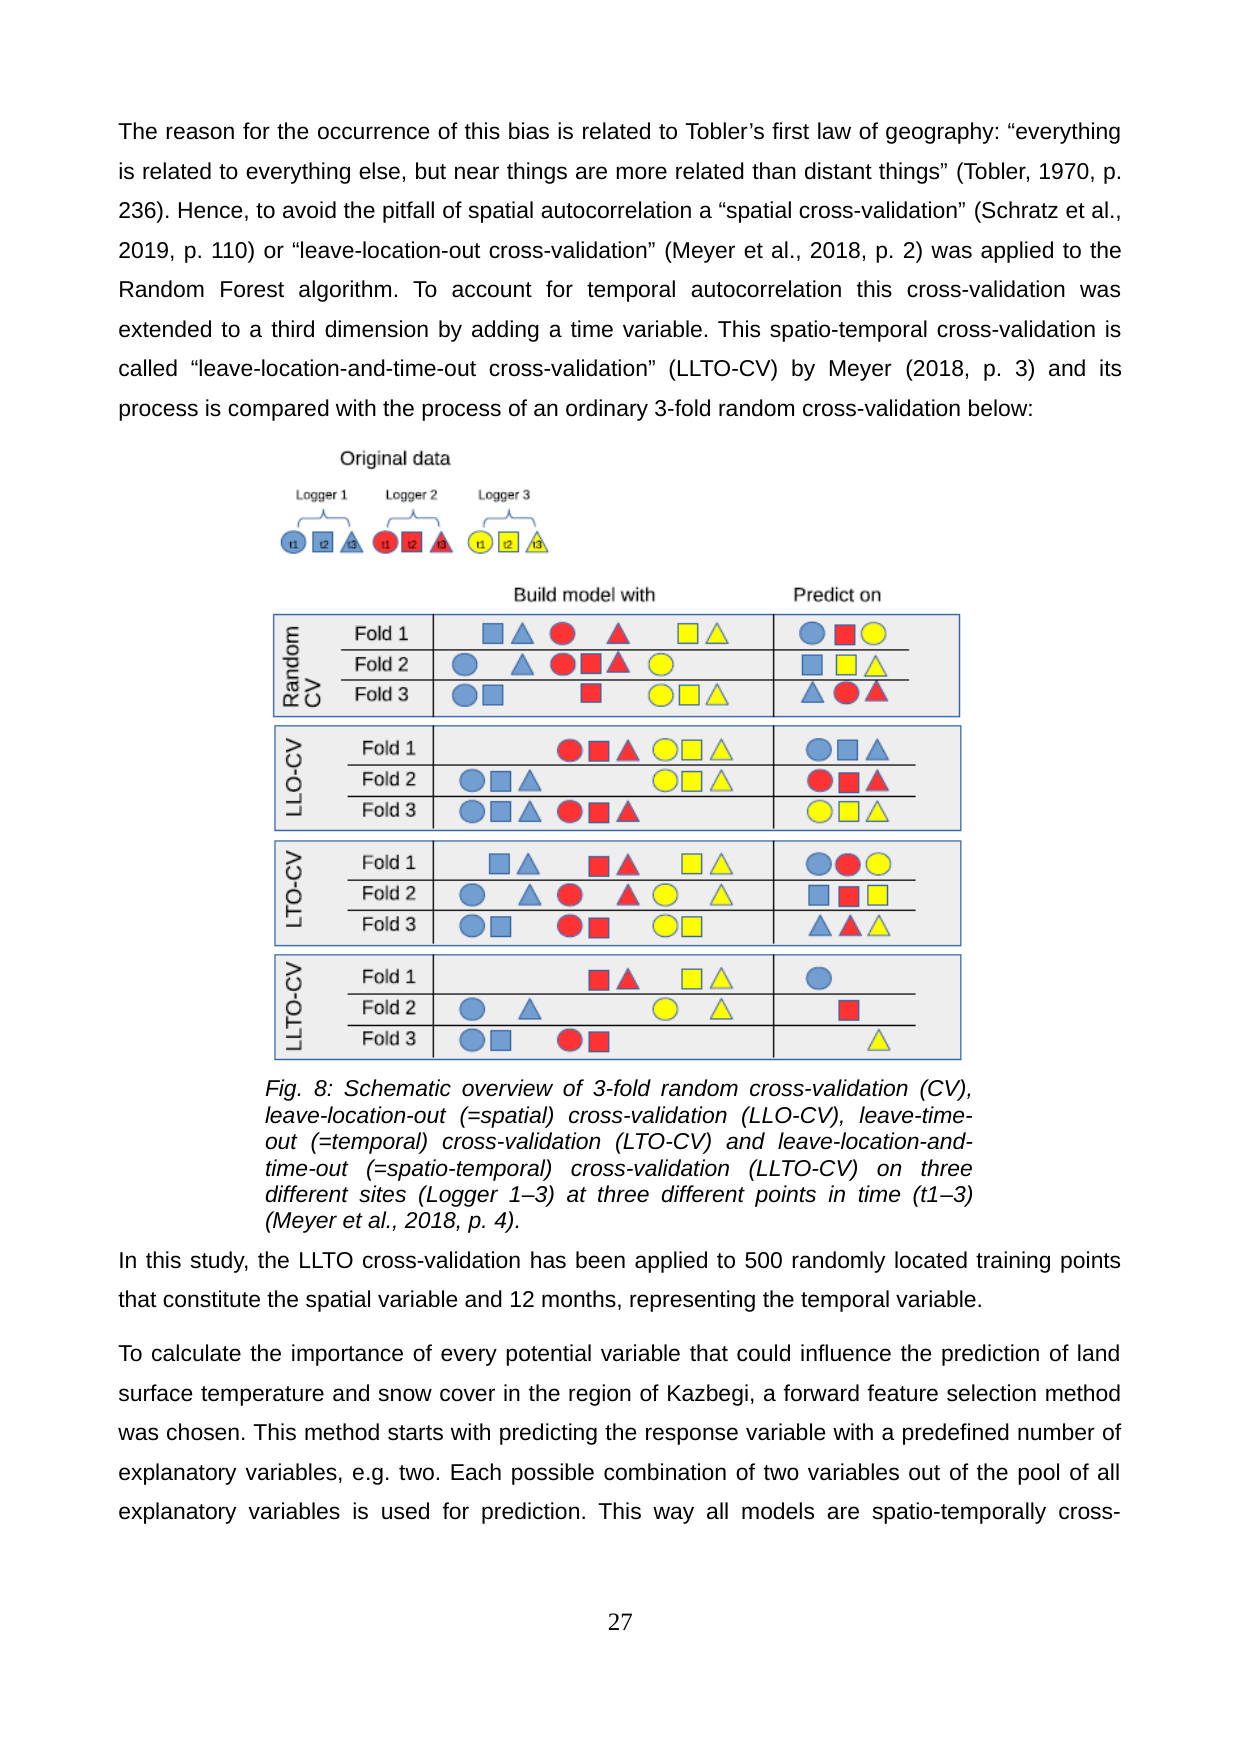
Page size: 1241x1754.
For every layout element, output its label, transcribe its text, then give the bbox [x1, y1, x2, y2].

text Fig. 8: Schematic overview of 3-fold random cross-validation (CV), leave-location-out (=spatial) cross-validation (LLO-CV), leave-time-out (=temporal) cross-validation (LTO-CV) and leave-location-and-time-out (=spatio-temporal) cross-validation (LLTO-CV) on three different sites (Logger 1–3) at three different points in time (t1–3) (Meyer et al., 2018, p. 4). [265, 1076, 975, 1233]
picture [264, 440, 976, 1076]
text To calculate the importance of every potential variable that could influence the prediction of land surface temperature and snow cover in the region of Kazbegi, a forward feature selection method was chosen. This method starts with predicting the response variable with a predefined number of explanatory variables, e.g. two. Each possible combination of two variables out of the pool of all explanatory variables is used for prediction. This way all models are spatio-temporally cross- [118, 1340, 1122, 1524]
text [265, 428, 975, 440]
text The reason for the occurrence of this bias is related to Tobler’s first law of geography: “everything is related to everything else, but near things are more related than distant things” (Tobler, 1970, p. 236). Hence, to avoid the pitfall of spatial autocorrelation a “spatial cross-validation” (Schratz et al., 2019, p. 110) or “leave-location-out cross-validation” (Meyer et al., 2018, p. 2) was applied to the Random Forest algorithm. To account for temporal autocorrelation this cross-validation was extended to a third dimension by adding a time variable. This spatio-temporal cross-validation is called “leave-location-and-time-out cross-validation” (LLTO-CV) by Meyer (2018, p. 3) and its process is compared with the process of an ordinary 3-fold random cross-validation below: [118, 118, 1122, 421]
text In this study, the LLTO cross-validation has been applied to 500 randomly located training points that constitute the spatial variable and 12 months, representing the temporal variable. [118, 1076, 1122, 1312]
